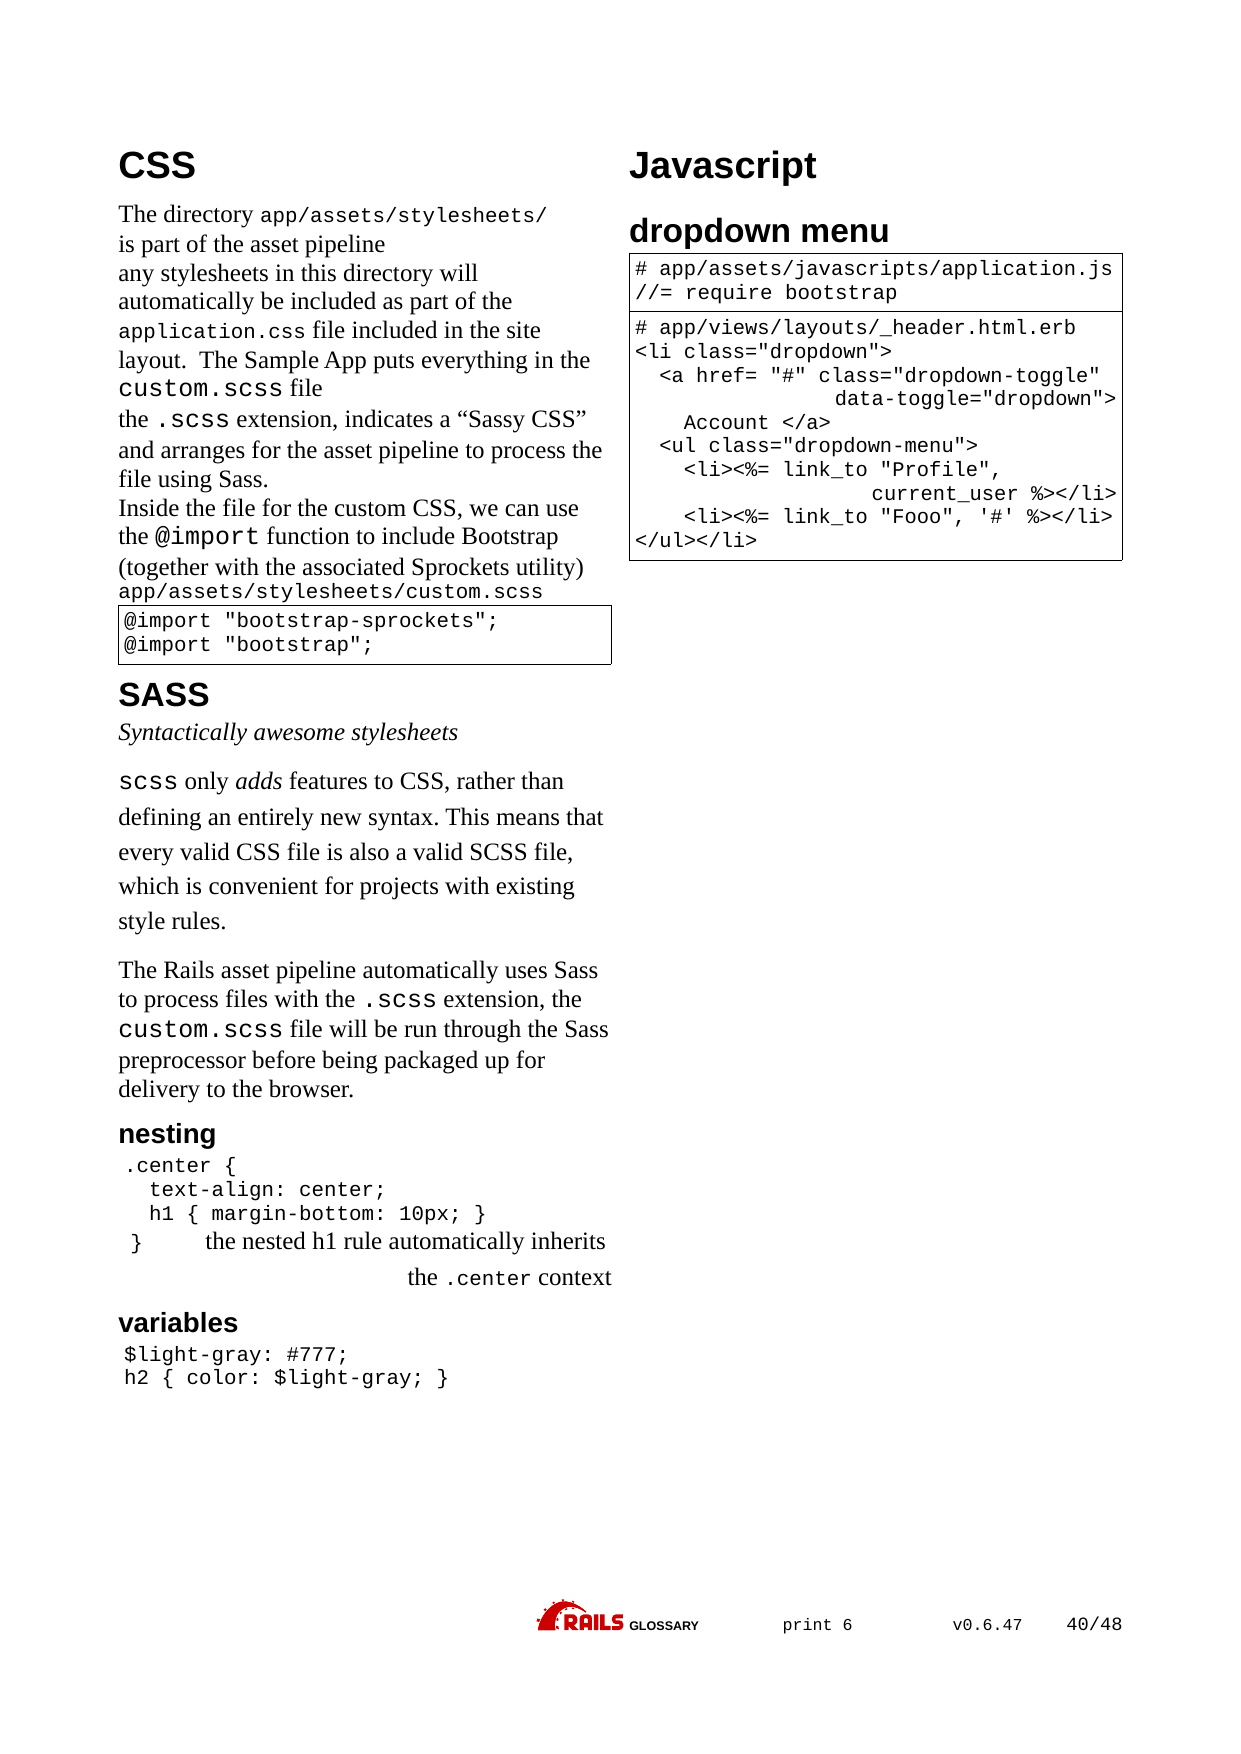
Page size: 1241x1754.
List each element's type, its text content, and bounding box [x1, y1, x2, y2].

text any stylesheets in this directory will automatically be included as part of the application.css file included in the site layout. The Sample App puts everything in the custom.scss file [118, 258, 611, 404]
subtitle nesting [118, 1118, 611, 1149]
text is part of the asset pipeline [118, 229, 611, 258]
subtitle Javascript [629, 143, 1122, 187]
table_header $light-gray: #777; h2 { color: $light-gray; } [118, 1338, 611, 1397]
table_header @import "bootstrap-sprockets"; @import "bootstrap"; [119, 606, 611, 663]
subtitle CSS [118, 143, 611, 187]
subtitle SASS [118, 675, 611, 714]
table_cell # app/views/layouts/_header.html.erb <li class="dropdown"> <a href= "#" class="dropdown-toggle" data-toggle="dropdown"> Account </a> <ul class="dropdown-menu"> <li><%= link_to "Profile", current_user %></li> <li><%= link_to "Fooo", '#' %></li> </ul></li> [630, 312, 1122, 559]
table_header .center { text-align: center; h1 { margin-bottom: 10px; } } the nested h1 rule automatically inherits [118, 1150, 611, 1262]
text Syntactically awesome stylesheets [118, 717, 611, 746]
text the .center context [118, 1262, 611, 1291]
subtitle dropdown menu [629, 211, 1122, 250]
text The directory app/assets/stylesheets/ [118, 199, 611, 229]
text scss only adds features to CSS, rather than defining an entirely new syntax. This means that every valid CSS file is also a valid SCSS file, which is convenient for projects with existing style rules. [118, 766, 611, 935]
text the .scss extension, indicates a “Sassy CSS” and arranges for the asset pipeline to process the file using Sass. [118, 404, 611, 493]
text app/assets/stylesheets/custom.scss [118, 581, 611, 604]
text Inside the file for the custom CSS, we can use the @import function to include Bootstrap (together with the associated Sprockets utility) [118, 493, 611, 581]
table_header # app/assets/javascripts/application.js //= require bootstrap [630, 254, 1122, 311]
text The Rails asset pipeline automatically uses Sass to process files with the .scss extension, the custom.scss file will be run through the Sass preprocessor before being packaged up for delivery to the browser. [118, 955, 611, 1103]
subtitle variables [118, 1306, 611, 1338]
